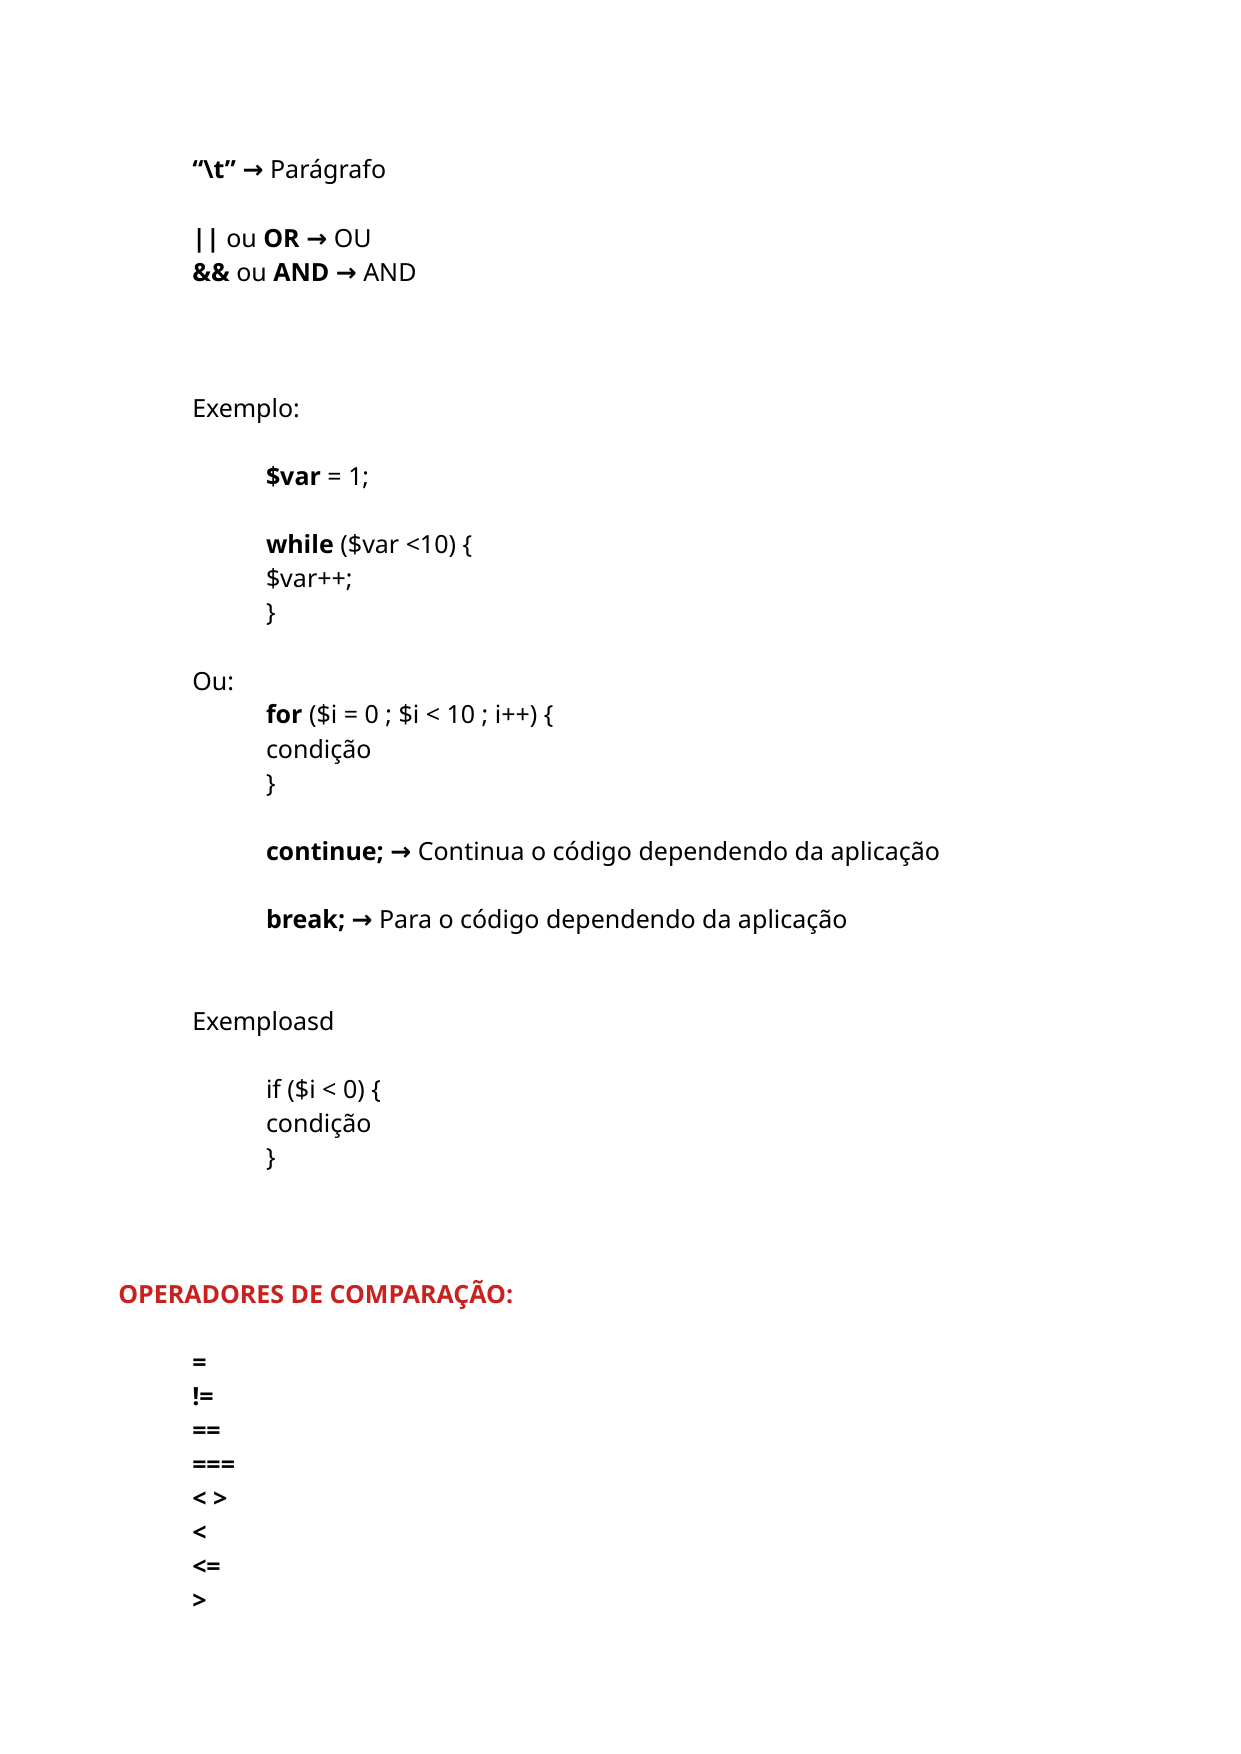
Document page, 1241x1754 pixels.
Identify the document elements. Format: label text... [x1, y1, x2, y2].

text Ou: [118, 663, 1122, 697]
text } [118, 595, 1122, 629]
text if ($i < 0) { [118, 1072, 1122, 1106]
text < [118, 1515, 1122, 1549]
text while ($var <10) { [118, 527, 1122, 561]
text condição [118, 731, 1122, 765]
text OPERADORES DE COMPARAÇÃO: [118, 1276, 1122, 1310]
text = [118, 1344, 1122, 1378]
text } [118, 1140, 1122, 1174]
text $var = 1; [118, 459, 1122, 493]
text $var++; [118, 561, 1122, 595]
text Exemplo: [118, 391, 1122, 425]
text <= [118, 1549, 1122, 1583]
text === [118, 1447, 1122, 1481]
text == [118, 1412, 1122, 1447]
text “\t” → Parágrafo [118, 152, 1122, 186]
text continue; → Continua o código dependendo da aplicação [118, 833, 1122, 867]
text for ($i = 0 ; $i < 10 ; i++) { [118, 697, 1122, 731]
text condição [118, 1106, 1122, 1140]
text < > [118, 1481, 1122, 1515]
text && ou AND → AND [118, 254, 1122, 288]
text != [118, 1378, 1122, 1412]
text > [118, 1583, 1122, 1617]
text Exemploasd [118, 1004, 1122, 1038]
text break; → Para o código dependendo da aplicação [118, 902, 1122, 936]
text } [118, 765, 1122, 799]
text || ou OR → OU [118, 220, 1122, 254]
